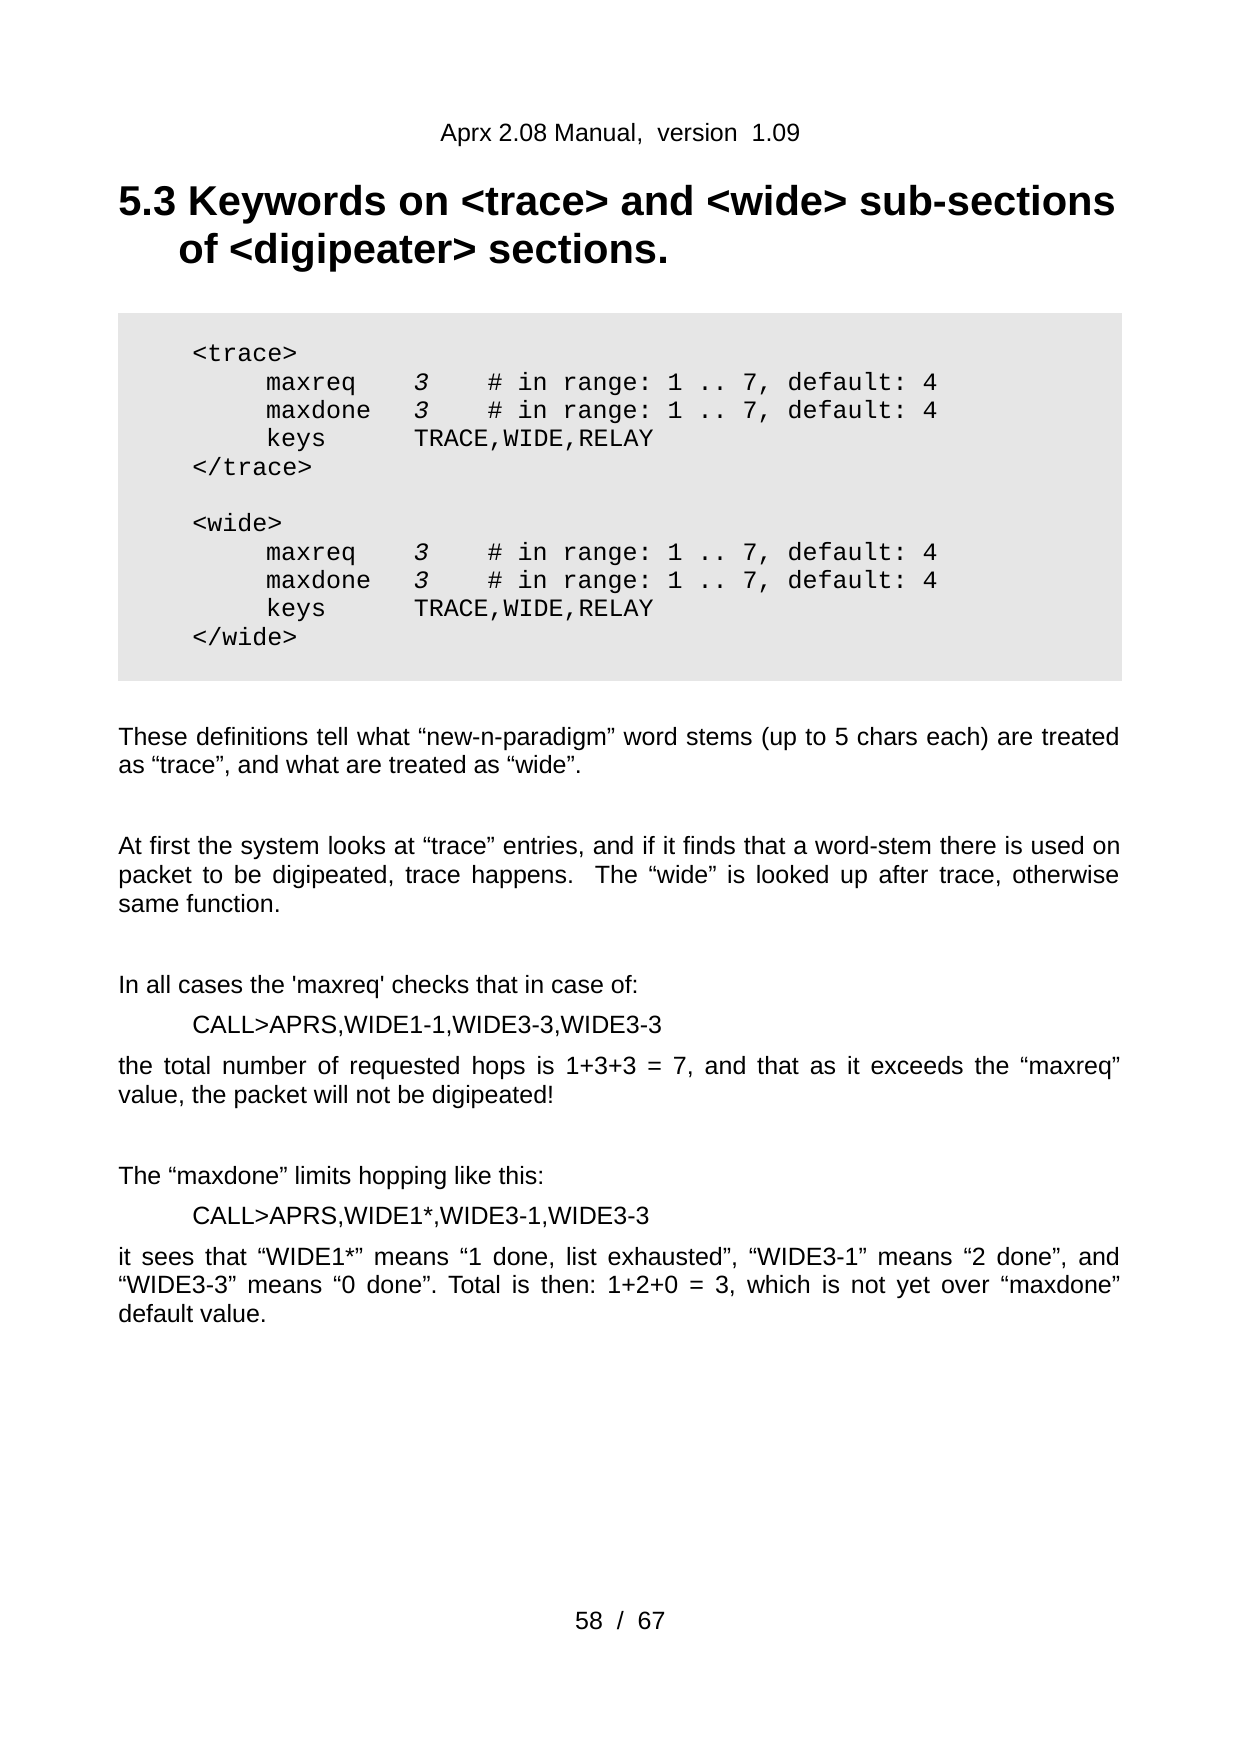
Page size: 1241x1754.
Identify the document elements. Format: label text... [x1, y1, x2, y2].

text CALL>APRS,WIDE1*,WIDE3-1,WIDE3-3 [118, 1201, 1122, 1230]
text These definitions tell what “new-n-paradigm” word stems (up to 5 chars each) are treated as “trace”, and what are treated as “wide”. [118, 722, 1122, 779]
text <trace> [118, 341, 1122, 369]
text In all cases the 'maxreq' checks that in case of: [118, 970, 1122, 999]
text maxreq 3 # in range: 1 .. 7, default: 4 [118, 369, 1122, 398]
text At first the system looks at “trace” entries, and if it finds that a word-stem there is used on packet to be digipeated, trace happens. The “wide” is looked up after trace, otherwise same function. [118, 831, 1122, 918]
text </wide> [118, 624, 1122, 653]
text <wide> [118, 511, 1122, 539]
text it sees that “WIDE1*” means “1 done, list exhausted”, “WIDE3-1” means “2 done”, and “WIDE3-3” means “0 done”. Total is then: 1+2+0 = 3, which is not yet over “maxdone” default value. [118, 1242, 1122, 1328]
text </trace> [118, 454, 1122, 483]
text the total number of requested hops is 1+3+3 = 7, and that as it exceeds the “maxreq” value, the packet will not be digipeated! [118, 1051, 1122, 1108]
subtitle Keywords on <trace> and <wide> sub-sections of <digipeater> sections. [118, 176, 1122, 272]
text maxreq 3 # in range: 1 .. 7, default: 4 [118, 539, 1122, 568]
text keys TRACE,WIDE,RELAY [118, 596, 1122, 624]
text maxdone 3 # in range: 1 .. 7, default: 4 [118, 398, 1122, 426]
text maxdone 3 # in range: 1 .. 7, default: 4 [118, 568, 1122, 596]
text The “maxdone” limits hopping like this: [118, 1161, 1122, 1189]
text CALL>APRS,WIDE1-1,WIDE3-3,WIDE3-3 [118, 1010, 1122, 1039]
text keys TRACE,WIDE,RELAY [118, 426, 1122, 454]
